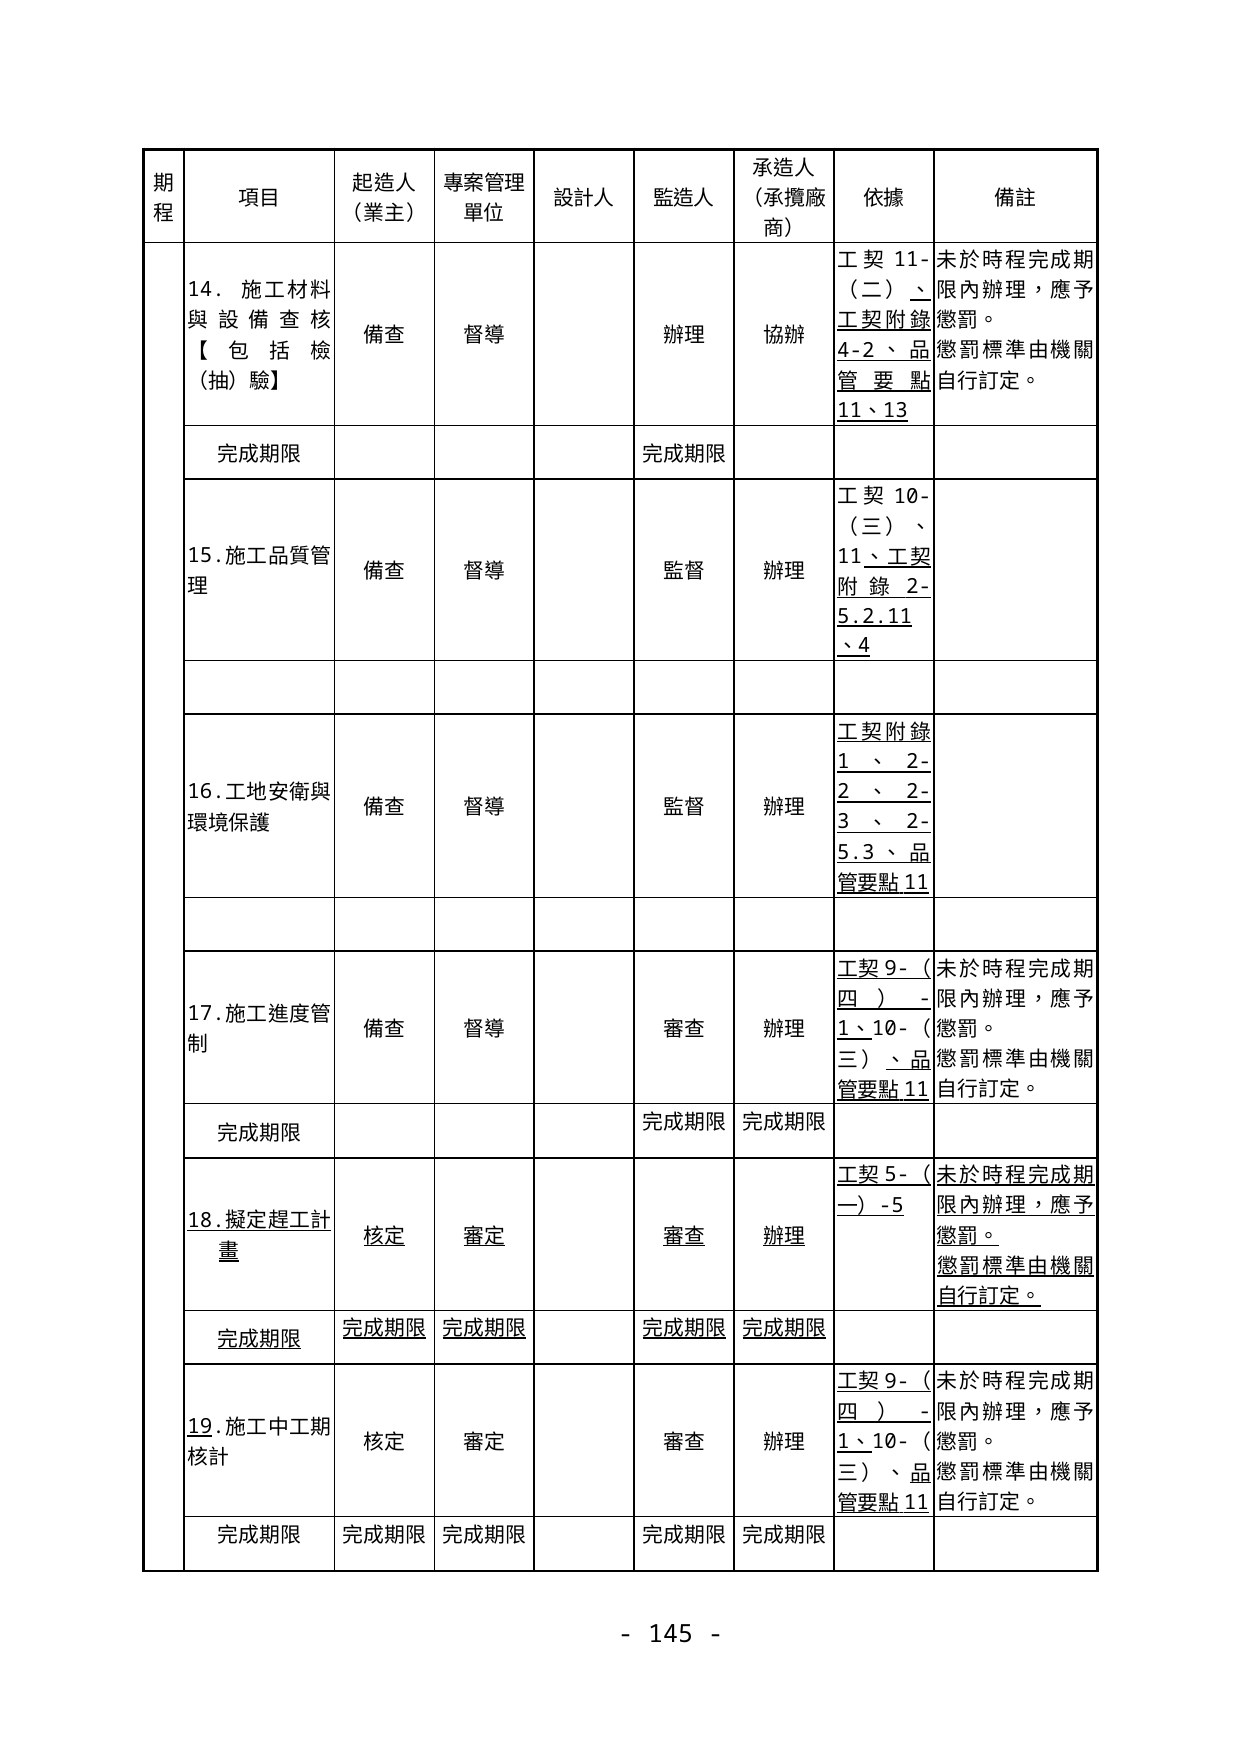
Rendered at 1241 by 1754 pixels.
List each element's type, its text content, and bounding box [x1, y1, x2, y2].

table_cell [935, 1311, 1096, 1363]
table_cell [635, 661, 733, 713]
table_cell 審定 [435, 1365, 533, 1516]
table_cell [635, 898, 733, 950]
table_cell [185, 898, 334, 950]
table_cell [935, 426, 1096, 478]
table_cell 辦理 [635, 243, 733, 424]
table_cell [335, 426, 434, 478]
table_cell 15.施工品質管理 [185, 480, 334, 660]
table_header 期程 [145, 151, 183, 241]
table_cell [835, 1311, 933, 1363]
table_cell 完成期限 [435, 1517, 533, 1570]
table_cell 審查 [635, 952, 733, 1103]
table_header 監造人 [635, 151, 733, 241]
table_cell [535, 1104, 633, 1157]
table_cell 完成期限 [635, 426, 733, 478]
table_cell [535, 480, 633, 660]
table_cell [535, 715, 633, 897]
table_cell [935, 1517, 1096, 1570]
table_cell [535, 1159, 633, 1309]
table_header 專案管理單位 [435, 151, 533, 241]
table_header 依據 [835, 151, 933, 241]
table_cell [335, 1104, 434, 1157]
table_cell [735, 426, 833, 478]
table_header 起造人（業主） [335, 151, 434, 241]
table_cell 完成期限 [185, 1104, 334, 1157]
table_cell 辦理 [735, 1365, 833, 1516]
table_cell 備查 [335, 952, 434, 1103]
table_cell [435, 426, 533, 478]
table_header 設計人 [535, 151, 633, 241]
table_cell [535, 661, 633, 713]
table_cell [935, 480, 1096, 660]
table_cell [335, 661, 434, 713]
table_cell 完成期限 [635, 1517, 733, 1570]
table_cell [835, 898, 933, 950]
table_cell 督導 [435, 480, 533, 660]
table_cell [535, 426, 633, 478]
table_cell [435, 1104, 533, 1157]
table_cell 辦理 [735, 715, 833, 897]
table_cell [535, 1517, 633, 1570]
table_cell 核定 [335, 1159, 434, 1309]
table_cell 完成期限 [735, 1104, 833, 1157]
table_cell [935, 661, 1096, 713]
table_cell 工契5-（一）-5 [835, 1159, 933, 1309]
table_cell [435, 661, 533, 713]
table_cell [935, 1104, 1096, 1157]
table_cell 監督 [635, 715, 733, 897]
table_cell [835, 1517, 933, 1570]
table_cell 協辦 [735, 243, 833, 424]
table_cell [435, 898, 533, 950]
table_cell [535, 1311, 633, 1363]
table_cell 完成期限 [435, 1311, 533, 1363]
table_cell 未於時程完成期限內辦理，應予懲罰。 懲罰標準由機關自行訂定。 [935, 243, 1096, 424]
table_cell 審查 [635, 1365, 733, 1516]
table_cell 辦理 [735, 480, 833, 660]
table_cell [935, 715, 1096, 897]
table_cell 工契10-（三）、11、工契附錄2-5.2.11、4 [835, 480, 933, 660]
table_cell [535, 1365, 633, 1516]
table_cell [335, 898, 434, 950]
table_cell [835, 426, 933, 478]
table_cell 19.施工中工期核計 [185, 1365, 334, 1516]
table_cell 督導 [435, 243, 533, 424]
table_cell [935, 898, 1096, 950]
table_cell 審查 [635, 1159, 733, 1309]
table_cell 完成期限 [735, 1517, 833, 1570]
table_cell [735, 661, 833, 713]
table_cell 監督 [635, 480, 733, 660]
table_cell 工契11-（二）、工契附錄4-2、品管要點11、13 [835, 243, 933, 424]
table_cell 工契9-（四）-1、10-（三）、品管要點11 [835, 952, 933, 1103]
table_cell [835, 661, 933, 713]
table_cell 完成期限 [185, 1517, 334, 1570]
table_cell 18.擬定趕工計畫 [185, 1159, 334, 1309]
table_cell [735, 898, 833, 950]
table_cell 審定 [435, 1159, 533, 1309]
table_cell 完成期限 [335, 1311, 434, 1363]
table_cell 16.工地安衛與環境保護 [185, 715, 334, 897]
table_cell [535, 898, 633, 950]
table_cell 備查 [335, 243, 434, 424]
table_cell [535, 243, 633, 424]
table_cell 辦理 [735, 952, 833, 1103]
table_cell [835, 1104, 933, 1157]
table_cell 未於時程完成期限內辦理，應予懲罰。 懲罰標準由機關自行訂定。 [935, 952, 1096, 1103]
table_cell 完成期限 [635, 1104, 733, 1157]
table_header 承造人（承攬廠商） [735, 151, 833, 241]
table_cell 核定 [335, 1365, 434, 1516]
table_cell 完成期限 [185, 1311, 334, 1363]
table_cell 辦理 [735, 1159, 833, 1309]
table_cell 備查 [335, 715, 434, 897]
table_cell 完成期限 [185, 426, 334, 478]
table_header 項目 [185, 151, 334, 241]
table_cell [145, 243, 183, 1570]
table_cell 工契附錄1、2-2、2-3、2-5.3、品管要點11 [835, 715, 933, 897]
table_cell 督導 [435, 952, 533, 1103]
table_cell 備查 [335, 480, 434, 660]
table_cell [535, 952, 633, 1103]
table_cell 17.施工進度管制 [185, 952, 334, 1103]
table_cell 督導 [435, 715, 533, 897]
table_cell 完成期限 [335, 1517, 434, 1570]
table_cell 14. 施工材料與設備查核【包括檢（抽）驗】 [185, 243, 334, 424]
table_cell [185, 661, 334, 713]
table_cell 未於時程完成期限內辦理，應予懲罰。 懲罰標準由機關自行訂定。 [935, 1365, 1096, 1516]
table_header 備註 [935, 151, 1096, 241]
table_cell 完成期限 [635, 1311, 733, 1363]
table_cell 工契9-（四）-1、10-（三）、品管要點11 [835, 1365, 933, 1516]
table_cell 完成期限 [735, 1311, 833, 1363]
table_cell 未於時程完成期限內辦理，應予懲罰。 懲罰標準由機關自行訂定。 [935, 1159, 1096, 1309]
